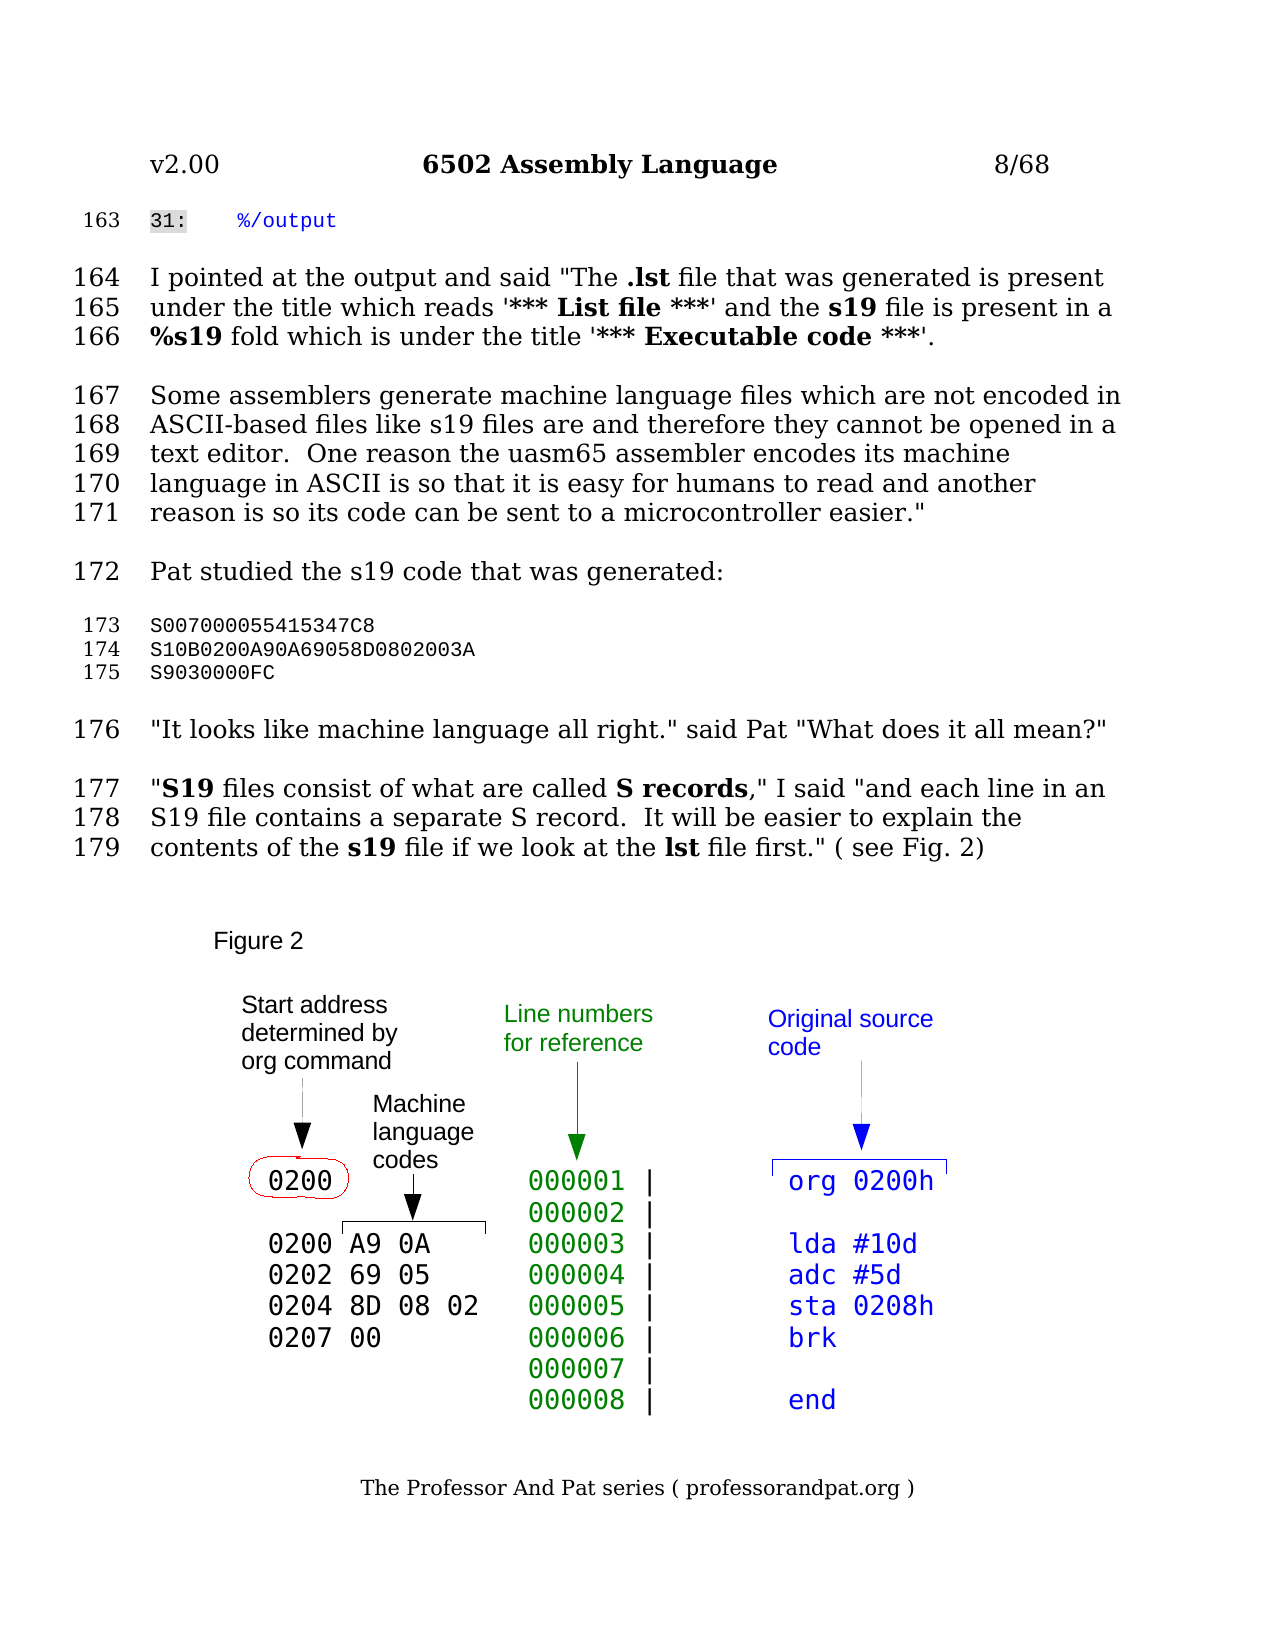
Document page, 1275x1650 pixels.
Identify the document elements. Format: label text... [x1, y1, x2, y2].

text I pointed at the output and said "The .lst file that was generated is present under the title which reads '*** List file ***' and the s19 file is present in a %s19 fold which is under the title '*** Executable code ***'. [150, 263, 1125, 352]
text Pat studied the s19 code that was generated: [150, 557, 1125, 586]
text S10B0200A90A69058D0802003A [150, 639, 1125, 662]
text "It looks like machine language all right." said Pat "What does it all mean?" [150, 715, 1125, 744]
text 31: %/output [150, 210, 1125, 233]
text Some assemblers generate machine language files which are not encoded in ASCII-based files like s19 files are and therefore they cannot be opened in a text editor. One reason the uasm65 assembler encodes its machine language in ASCII is so that it is easy for humans to read and another reason is so its code can be sent to a microcontroller easier." [150, 381, 1125, 527]
text S9030000FC [150, 662, 1125, 686]
text S007000055415347C8 [150, 615, 1125, 639]
text "S19 files consist of what are called S records," I said "and each line in an S19 file contains a separate S record. It will be easier to explain the contents of the s19 file if we look at the lst file first." ( see Fig. 2) [150, 774, 1125, 862]
